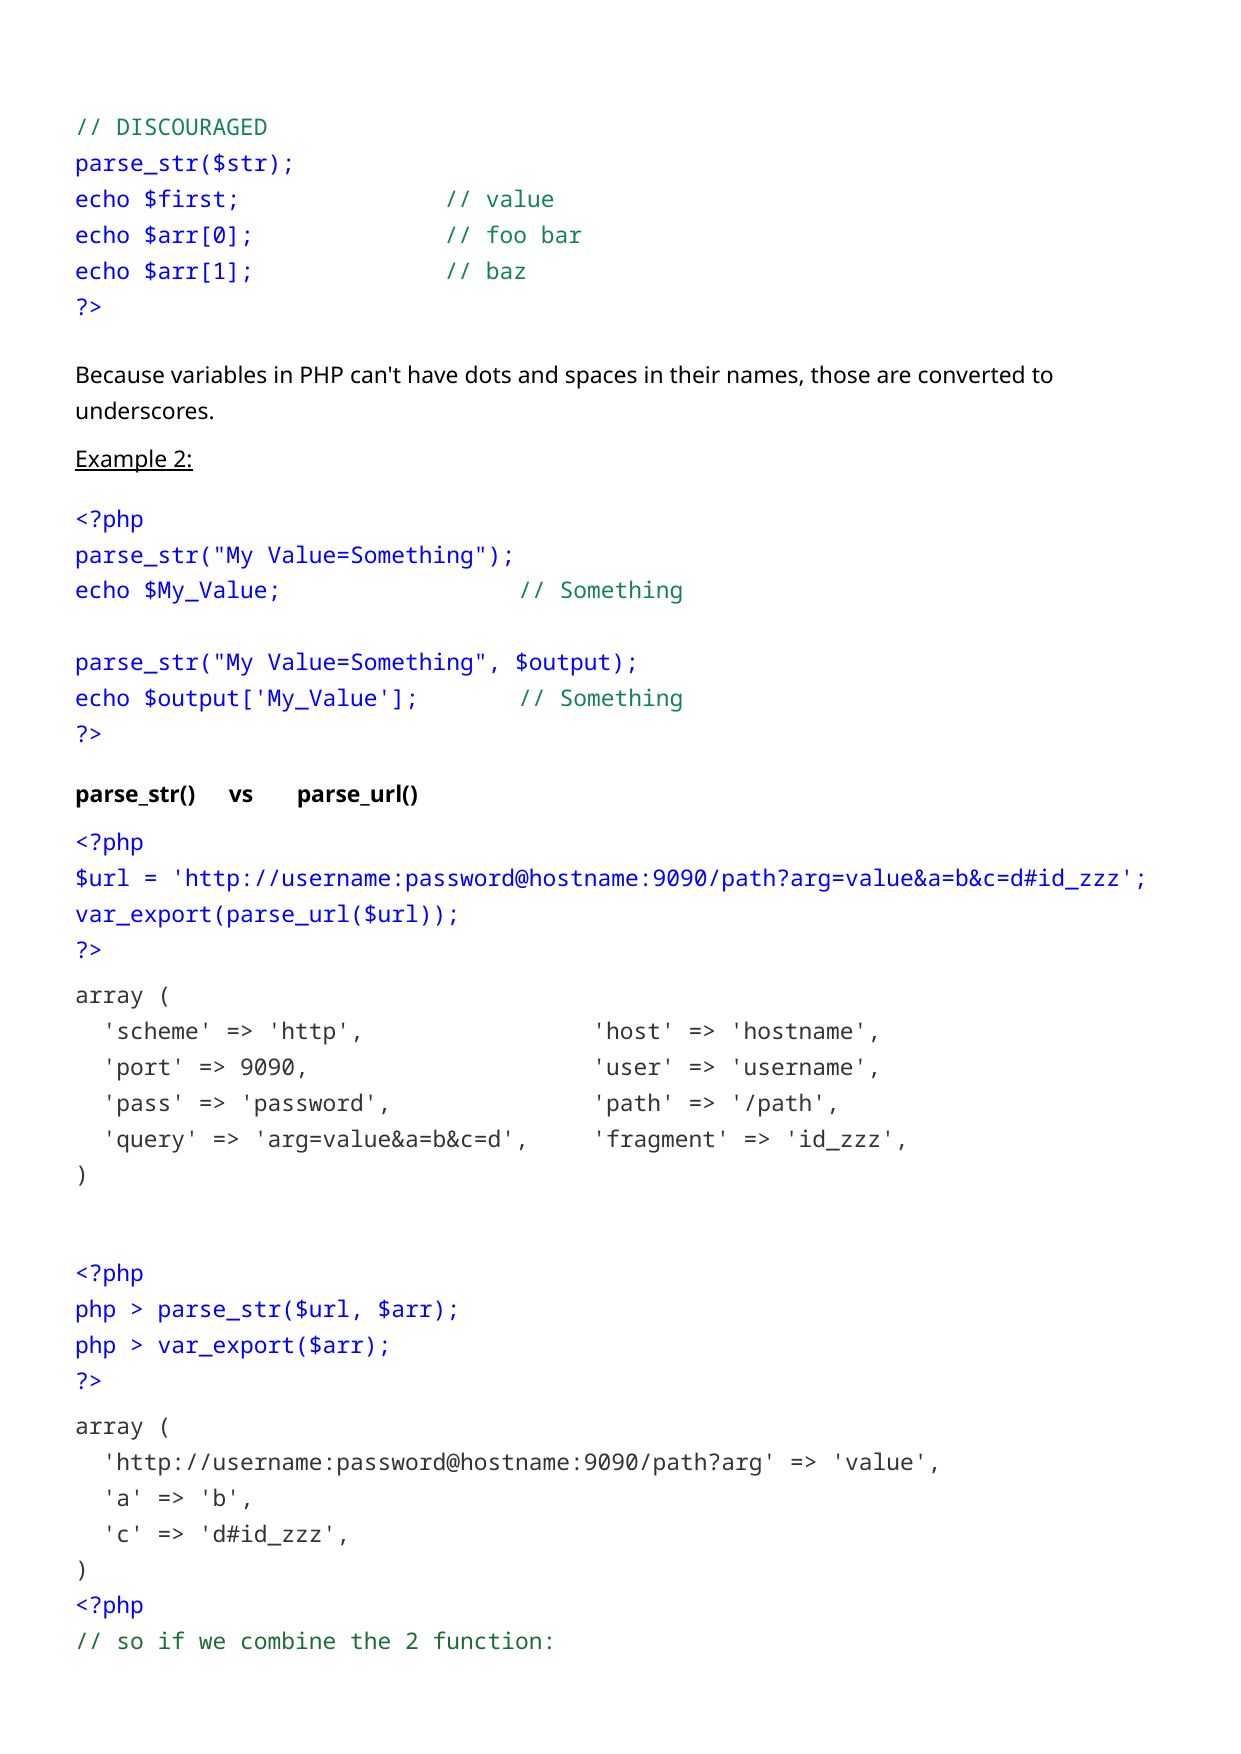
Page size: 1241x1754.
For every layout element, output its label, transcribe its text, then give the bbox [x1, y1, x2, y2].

text 'http://username:password@hostname:9090/path?arg' => 'value', [75, 1446, 1166, 1477]
text Because variables in PHP can't have dots and spaces in their names, those are converted to underscores. [75, 359, 1166, 426]
text 'c' => 'd#id_zzz', [75, 1517, 1166, 1549]
text array ( [75, 979, 1166, 1010]
text ) [75, 1158, 1166, 1190]
text ​// so if we combine the 2 function: [75, 1625, 1166, 1657]
text ) [75, 1553, 1166, 1585]
text // DISCOURAGED parse_str($str); echo $first; // value echo $arr[0]; // foo bar echo $arr[1]; // baz ?> [75, 75, 1166, 322]
text 'scheme' => 'http', 'host' => 'hostname', [75, 1015, 1166, 1046]
text 'port' => 9090, 'user' => 'username', [75, 1051, 1166, 1082]
text $url = 'http://username:password@hostname:9090/path?arg=value&a=b&c=d#id_zzz'; [75, 862, 1166, 893]
text ?> [75, 934, 1166, 965]
text <?php [75, 1589, 1166, 1621]
text array ( [75, 1410, 1166, 1441]
text <?php [75, 1257, 1166, 1288]
text Example 2: [75, 443, 1166, 474]
text php > var_export($arr); [75, 1329, 1166, 1360]
text parse_str() vs parse_url() [75, 778, 1166, 809]
text php > parse_str($url, $arr); [75, 1293, 1166, 1324]
text <?php parse_str("My Value=Something"); echo $My_Value; // Something parse_str("My Value=Something", $output); echo $output['My_Value']; // Something ?> [75, 503, 1166, 749]
text ?> [75, 1365, 1166, 1396]
text var_export(parse_url($url)); [75, 898, 1166, 929]
text 'pass' => 'password', 'path' => '/path', [75, 1087, 1166, 1118]
text 'a' => 'b', [75, 1482, 1166, 1513]
text <?php [75, 826, 1166, 857]
text 'query' => 'arg=value&a=b&c=d', 'fragment' => 'id_zzz', [75, 1122, 1166, 1154]
